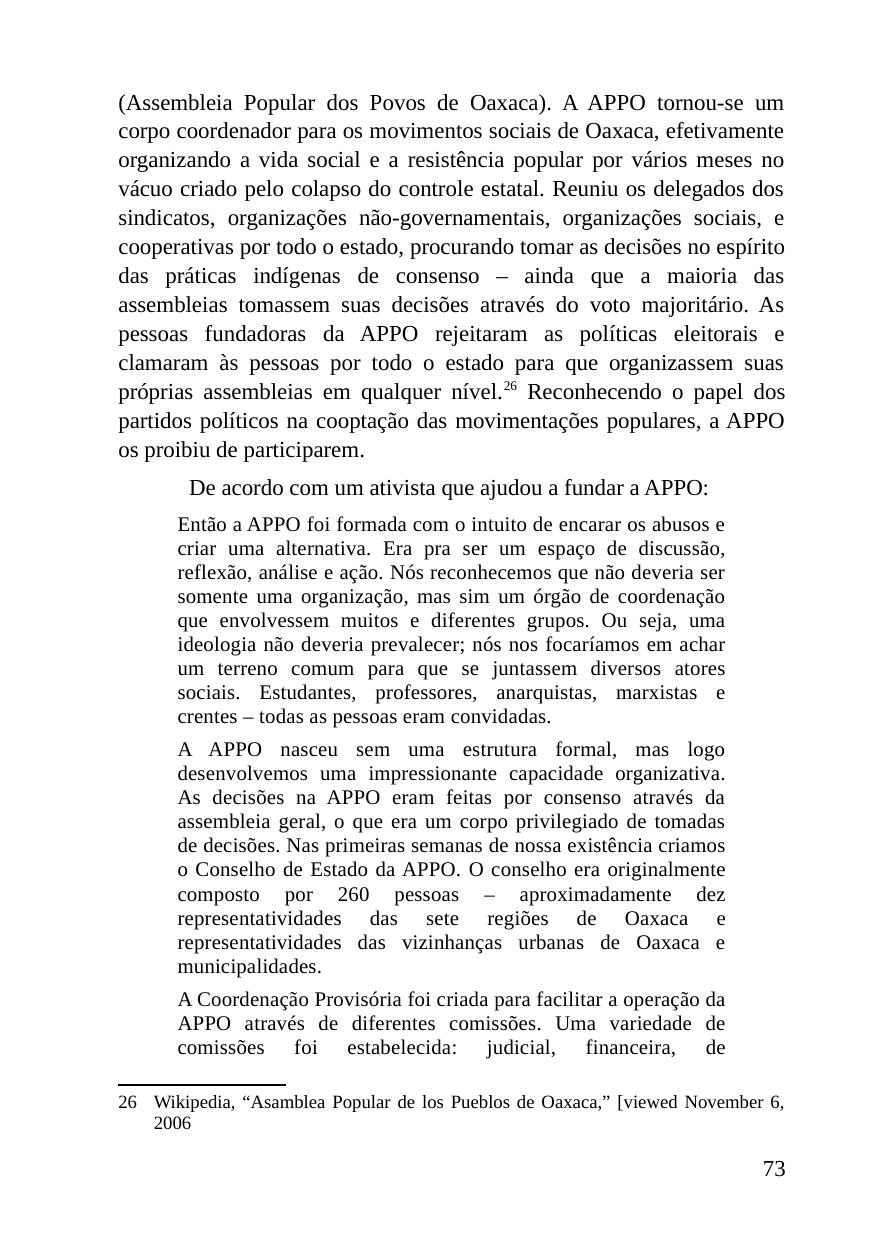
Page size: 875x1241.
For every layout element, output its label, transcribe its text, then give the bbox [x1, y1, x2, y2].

text Então a APPO foi formada com o intuito de encarar os abusos e criar uma alternativa. Era pra ser um espaço de discussão, reflexão, análise e ação. Nós reconhecemos que não deveria ser somente uma organização, mas sim um órgão de coordenação que envolvessem muitos e diferentes grupos. Ou seja, uma ideologia não deveria prevalecer; nós nos focaríamos em achar um terreno comum para que se juntassem diversos atores sociais. Estudantes, professores, anarquistas, marxistas e crentes – todas as pessoas eram convidadas. [177, 512, 726, 728]
text De acordo com um ativista que ajudou a fundar a APPO: [118, 474, 786, 500]
text A APPO nasceu sem uma estrutura formal, mas logo desenvolvemos uma impressionante capacidade organizativa. As decisões na APPO eram feitas por consenso através da assembleia geral, o que era um corpo privilegiado de tomadas de decisões. Nas primeiras semanas de nossa existência criamos o Conselho de Estado da APPO. O conselho era originalmente composto por 260 pessoas – aproximadamente dez representatividades das sete regiões de Oaxaca e representatividades das vizinhanças urbanas de Oaxaca e municipalidades. [177, 737, 726, 978]
text A Coordenação Provisória foi criada para facilitar a operação da APPO através de diferentes comissões. Uma variedade de comissões foi estabelecida: judicial, financeira, de [177, 987, 726, 1059]
text Wikipedia, “Asamblea Popular de los Pueblos de Oaxaca,” [viewed November 6, 2006 [118, 1091, 786, 1134]
text (Assembleia Popular dos Povos de Oaxaca). A APPO tornou-se um corpo coordenador para os movimentos sociais de Oaxaca, efetivamente organizando a vida social e a resistência popular por vários meses no vácuo criado pelo colapso do controle estatal. Reuniu os delegados dos sindicatos, organizações não-governamentais, organizações sociais, e cooperativas por todo o estado, procurando tomar as decisões no espírito das práticas indígenas de consenso – ainda que a maioria das assembleias tomassem suas decisões através do voto majoritário. As pessoas fundadoras da APPO rejeitaram as políticas eleitorais e clamaram às pessoas por todo o estado para que organizassem suas próprias assembleias em qualquer nível. Reconhecendo o papel dos partidos políticos na cooptação das movimentações populares, a APPO os proibiu de participarem. [118, 88, 786, 462]
